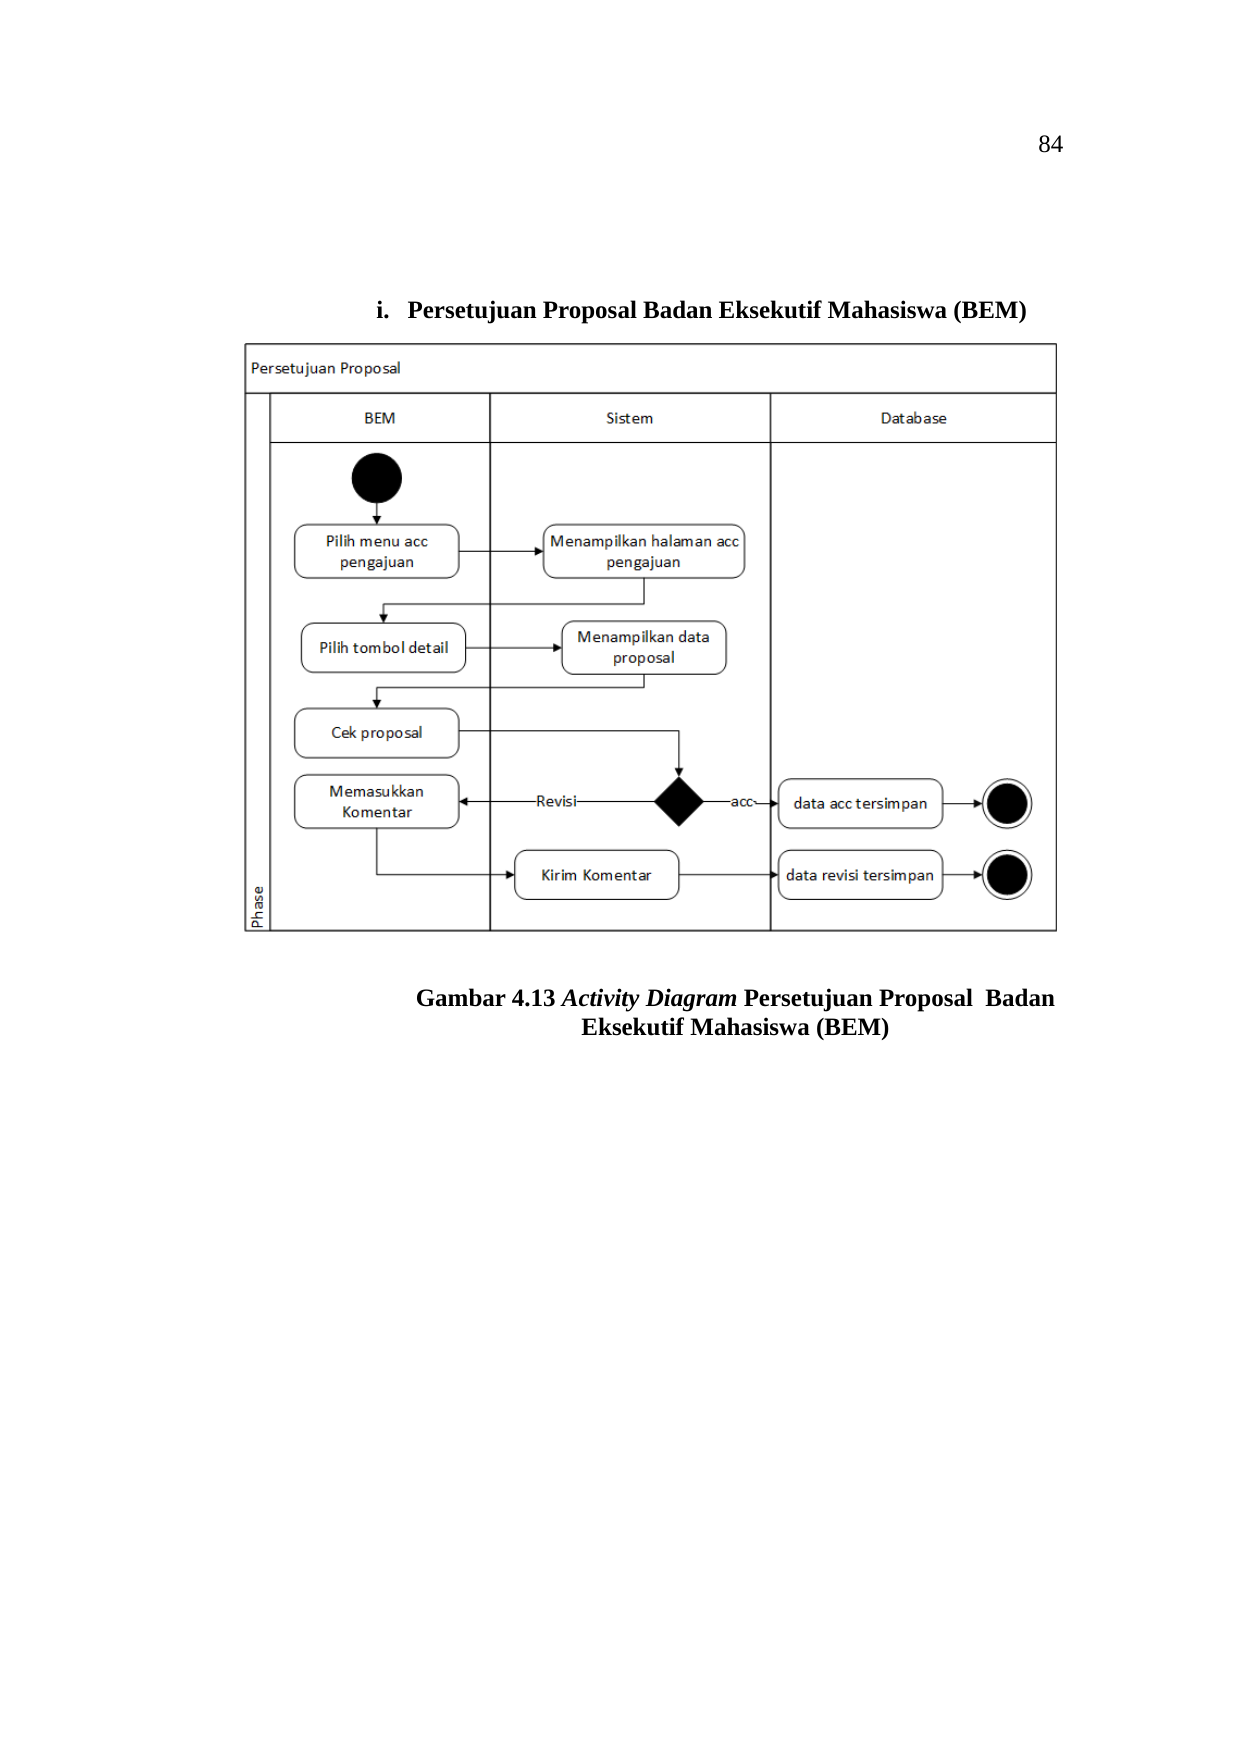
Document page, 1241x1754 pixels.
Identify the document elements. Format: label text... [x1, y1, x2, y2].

picture [242, 343, 1058, 937]
list Persetujuan Proposal Badan Eksekutif Mahasiswa (BEM) [376, 295, 1063, 324]
table_header [236, 338, 1063, 971]
text Gambar 4.13 Activity Diagram Persetujuan Proposal Badan Eksekutif Mahasiswa (BEM) [407, 983, 1063, 1041]
